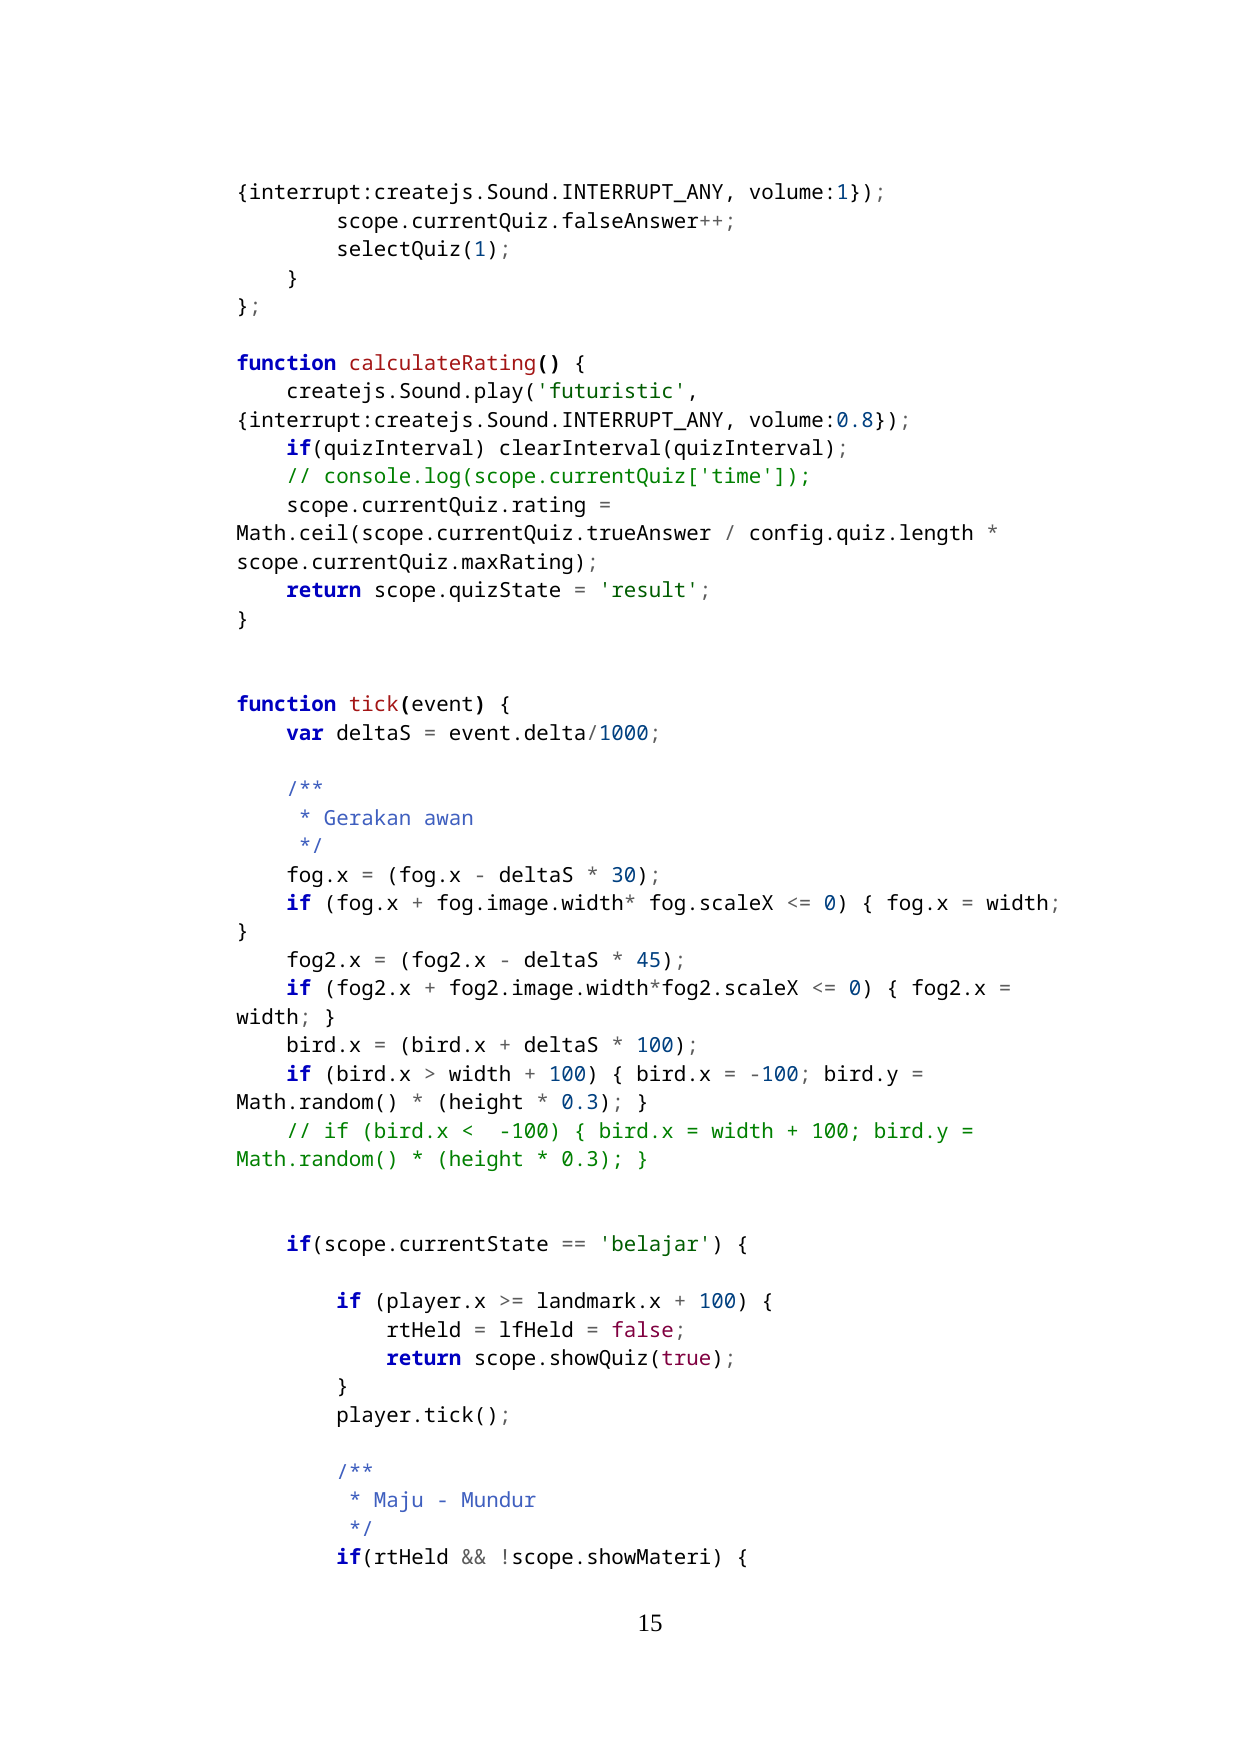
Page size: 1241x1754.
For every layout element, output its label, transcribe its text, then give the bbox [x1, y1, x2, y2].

table_header {interrupt:createjs.Sound.INTERRUPT_ANY, volume:1}); scope.currentQuiz.falseAnswer++; selectQuiz(1); } }; function calculateRating() { createjs.Sound.play('futuristic', {interrupt:createjs.Sound.INTERRUPT_ANY, volume:0.8}); if(quizInterval) clearInterval(quizInterval); // console.log(scope.currentQuiz['time']); scope.currentQuiz.rating = Math.ceil(scope.currentQuiz.trueAnswer / config.quiz.length * scope.currentQuiz.maxRating); return scope.quizState = 'result'; } function tick(event) { var deltaS = event.delta/1000; /** * Gerakan awan */ fog.x = (fog.x - deltaS * 30); if (fog.x + fog.image.width* fog.scaleX <= 0) { fog.x = width; } fog2.x = (fog2.x - deltaS * 45); if (fog2.x + fog2.image.width*fog2.scaleX <= 0) { fog2.x = width; } bird.x = (bird.x + deltaS * 100); if (bird.x > width + 100) { bird.x = -100; bird.y = Math.random() * (height * 0.3); } // if (bird.x < -100) { bird.x = width + 100; bird.y = Math.random() * (height * 0.3); } if(scope.currentState == 'belajar') { if (player.x >= landmark.x + 100) { rtHeld = lfHeld = false; return scope.showQuiz(true); } player.tick(); /** * Maju - Mundur */ if(rtHeld && !scope.showMateri) { [236, 177, 1063, 1571]
